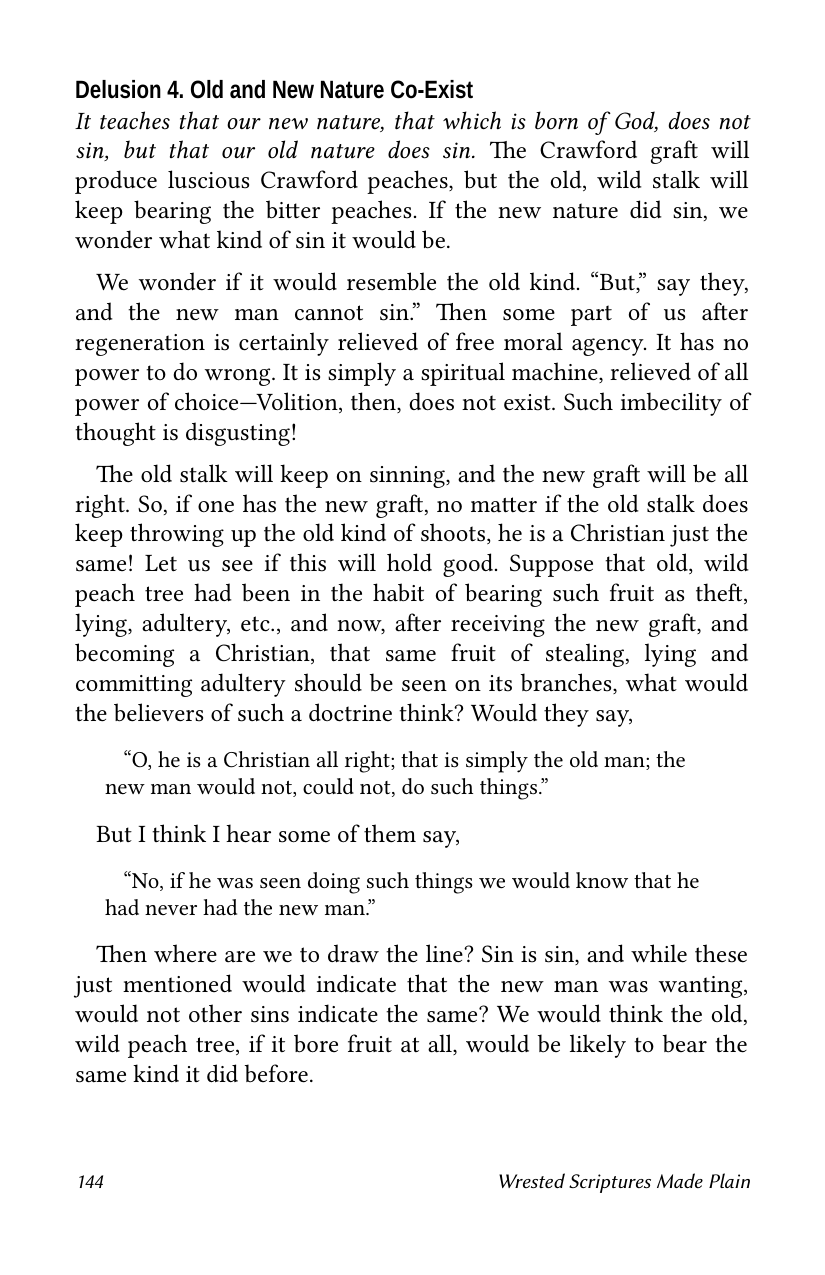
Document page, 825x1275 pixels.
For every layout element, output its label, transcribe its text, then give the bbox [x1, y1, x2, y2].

text We wonder if it would resemble the old kind. “But,” say they, and the new man cannot sin.” Then some part of us after regeneration is certainly relieved of free moral agency. It has no power to do wrong. It is simply a spiritual machine, relieved of all power of choice—Volition, then, does not exist. Such imbecility of thought is disgusting! [75, 268, 750, 446]
text “O, he is a Christian all right; that is simply the old man; the new man would not, could not, do such things.” [105, 747, 720, 800]
text “No, if he was seen doing such things we would know that he had never had the new man.” [105, 867, 720, 921]
text Then where are we to draw the line? Sin is sin, and while these just mentioned would indicate that the new man was wanting, would not other sins indicate the same? We would think the old, wild peach tree, if it bore fruit at all, would be likely to bear the same kind it did before. [75, 940, 750, 1088]
subtitle Delusion 4. Old and New Nature Co-Exist [75, 75, 750, 104]
text The old stalk will keep on sinning, and the new graft will be all right. So, if one has the new graft, no matter if the old stalk does keep throwing up the old kind of shoots, he is a Christian just the same! Let us see if this will hold good. Suppose that old, wild peach tree had been in the habit of bearing such fruit as theft, lying, adultery, etc., and now, after receiving the new graft, and becoming a Christian, that same fruit of stealing, lying and committing adultery should be seen on its branches, what would the believers of such a doctrine think? Would they say, [75, 460, 750, 727]
text But I think I hear some of them say, [75, 819, 750, 848]
text It teaches that our new nature, that which is born of God, does not sin, but that our old nature does sin. The Crawford graft will produce luscious Crawford peaches, but the old, wild stalk will keep bearing the bitter peaches. If the new nature did sin, we wonder what kind of sin it would be. [75, 107, 750, 255]
